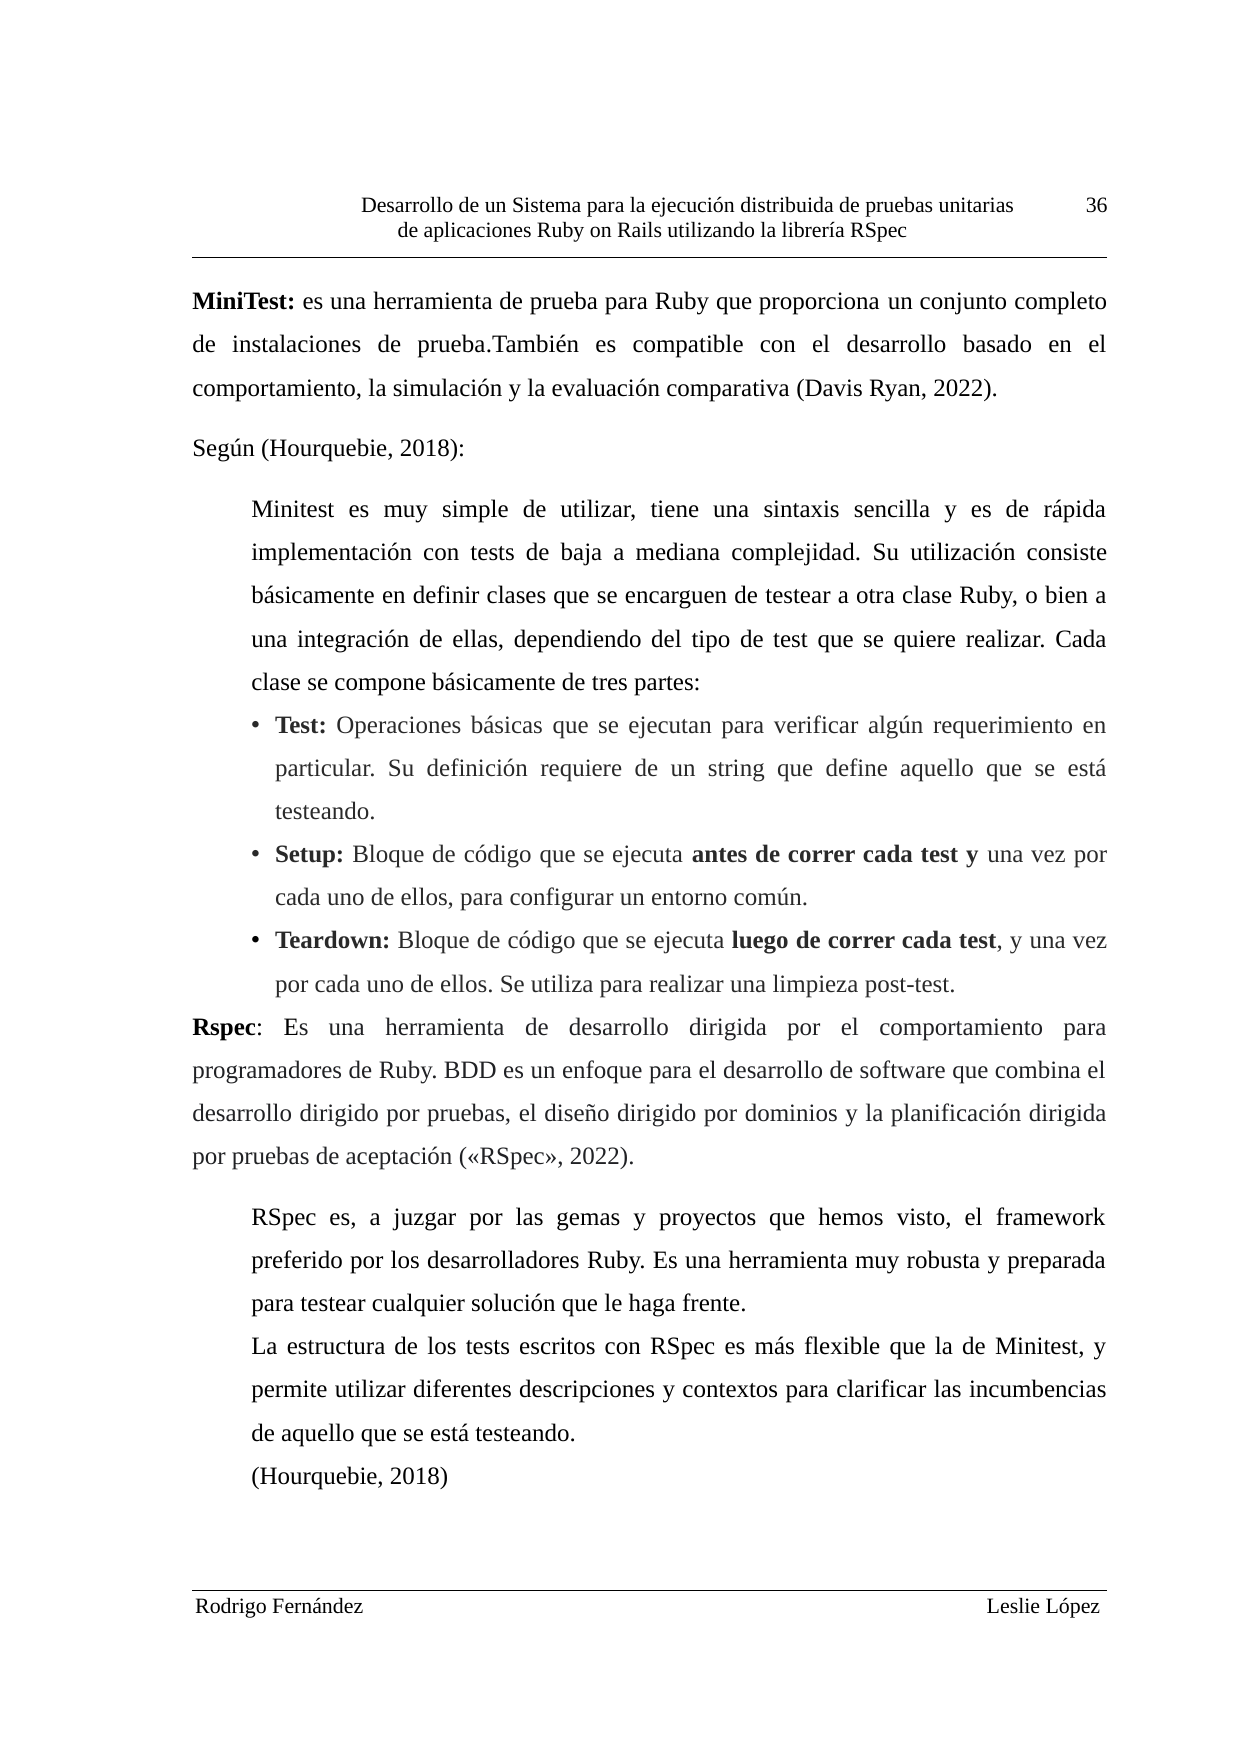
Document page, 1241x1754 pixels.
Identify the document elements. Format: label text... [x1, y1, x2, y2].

text RSpec es, a juzgar por las gemas y proyectos que hemos visto, el framework preferido por los desarrolladores Ruby. Es una herramienta muy robusta y preparada para testear cualquier solución que le haga frente. [251, 1202, 1107, 1317]
text MiniTest: es una herramienta de prueba para Ruby que proporciona un conjunto completo de instalaciones de prueba.También es compatible con el desarrollo basado en el comportamiento, la simulación y la evaluación comparativa (Davis Ryan, 2022)⁠. [192, 286, 1107, 401]
text La estructura de los tests escritos con RSpec es más flexible que la de Minitest, y permite utilizar diferentes descripciones y contextos para clarificar las incumbencias de aquello que se está testeando. [251, 1331, 1107, 1446]
text (Hourquebie, 2018)⁠ [251, 1461, 1107, 1489]
text Minitest es muy simple de utilizar, tiene una sintaxis sencilla y es de rápida implementación con tests de baja a mediana complejidad. Su utilización consiste básicamente en definir clases que se encarguen de testear a otra clase Ruby, o bien a una integración de ellas, dependiendo del tipo de test que se quiere realizar. Cada clase se compone básicamente de tres partes: [251, 494, 1107, 696]
list Teardown: Bloque de código que se ejecuta luego de correr cada test, y una vez por cada uno de ellos. Se utiliza para realizar una limpieza post-test. [251, 926, 1107, 997]
text Según (Hourquebie, 2018)⁠: [192, 433, 1107, 462]
list Setup: Bloque de código que se ejecuta antes de correr cada test y una vez por cada uno de ellos, para configurar un entorno común. [251, 839, 1107, 911]
list Test: Operaciones básicas que se ejecutan para verificar algún requerimiento en particular. Su definición requiere de un string que define aquello que se está testeando. [251, 710, 1107, 825]
text Rspec: Es una herramienta de desarrollo dirigida por el comportamiento para programadores de Ruby. BDD es un enfoque para el desarrollo de software que combina el desarrollo dirigido por pruebas, el diseño dirigido por dominios y la planificación dirigida por pruebas de aceptación («RSpec», 2022)⁠. [192, 1012, 1107, 1170]
